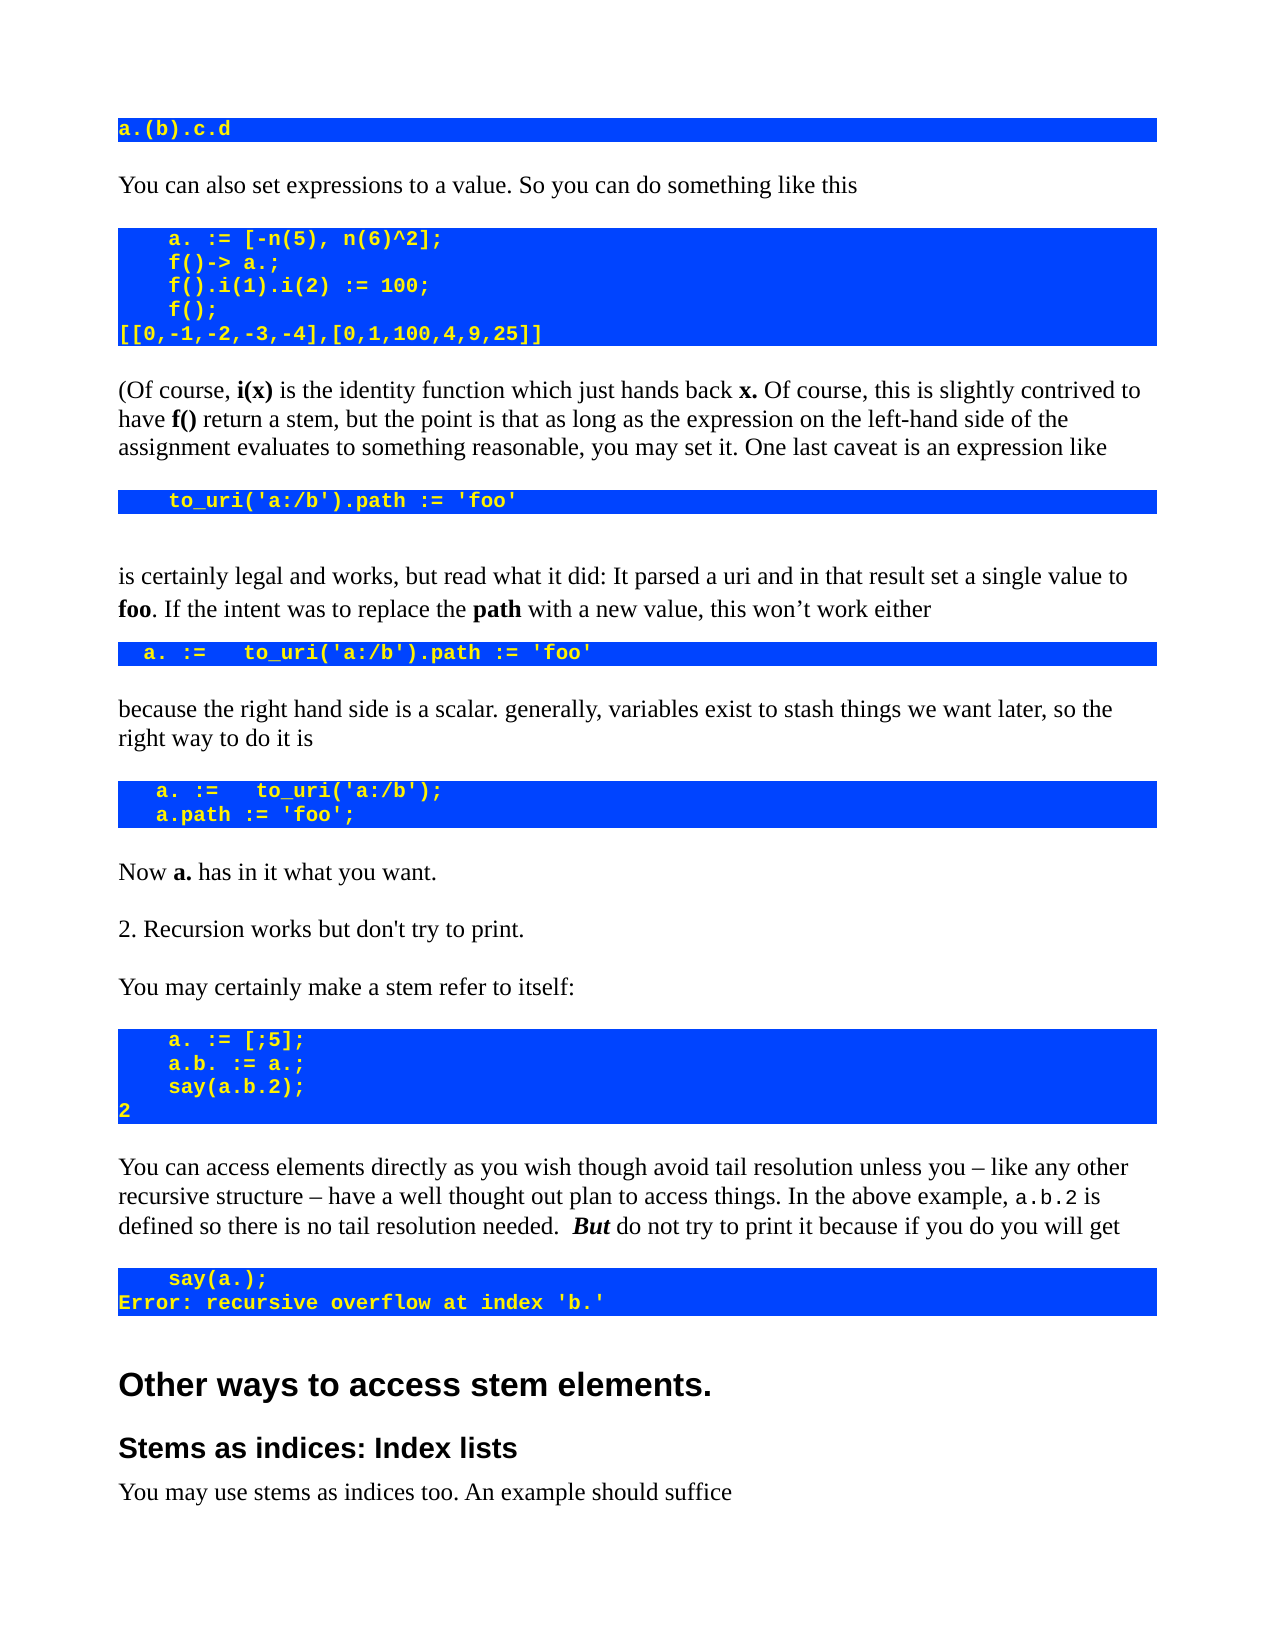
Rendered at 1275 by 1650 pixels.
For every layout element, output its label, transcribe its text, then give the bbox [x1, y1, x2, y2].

text say(a.b.2); [118, 1076, 1157, 1100]
text a. := to_uri('a:/b').path := 'foo' [118, 642, 1157, 666]
text a. := [;5]; [118, 1029, 1157, 1053]
subtitle Other ways to access stem elements. [118, 1365, 1157, 1404]
text 2. Recursion works but don't try to print. [118, 914, 1157, 943]
text a. := [-n(5), n(6)^2]; [118, 228, 1157, 252]
text say(a.); [118, 1268, 1157, 1292]
text (Of course, i(x) is the identity function which just hands back x. Of course, this is slightly contrived to have f() return a stem, but the point is that as long as the expression on the left-hand side of the assignment evaluates to something reasonable, you may set it. One last caveat is an expression like [118, 375, 1157, 461]
text f(); [118, 299, 1157, 323]
text You may certainly make a stem refer to itself: [118, 972, 1157, 1000]
text f().i(1).i(2) := 100; [118, 275, 1157, 299]
text You can access elements directly as you wish though avoid tail resolution unless you – like any other recursive structure – have a well thought out plan to access things. In the above example, a.b.2 is defined so there is no tail resolution needed. But do not try to print it because if you do you will get [118, 1152, 1157, 1268]
text a.b. := a.; [118, 1053, 1157, 1076]
text f()-> a.; [118, 252, 1157, 275]
text Now a. has in it what you want. [118, 857, 1157, 885]
text [[0,-1,-2,-3,-4],[0,1,100,4,9,25]] [118, 323, 1157, 346]
text to_uri('a:/b').path := 'foo' [118, 490, 1157, 514]
text You may use stems as indices too. An example should suffice [118, 1477, 1157, 1506]
text is certainly legal and works, but read what it did: It parsed a uri and in that result set a single value to foo. If the intent was to replace the path with a new value, this won’t work either [118, 561, 1157, 623]
subtitle Stems as indices: Index lists [118, 1431, 1157, 1464]
text 2 [118, 1100, 1157, 1124]
text a. := to_uri('a:/b'); [118, 781, 1157, 804]
text You can also set expressions to a value. So you can do something like this [118, 171, 1157, 199]
text a.(b).c.d [118, 118, 1157, 142]
text Error: recursive overflow at index 'b.' [118, 1292, 1157, 1316]
text because the right hand side is a scalar. generally, variables exist to stash things we want later, so the right way to do it is [118, 694, 1157, 752]
text a.path := 'foo'; [118, 804, 1157, 828]
